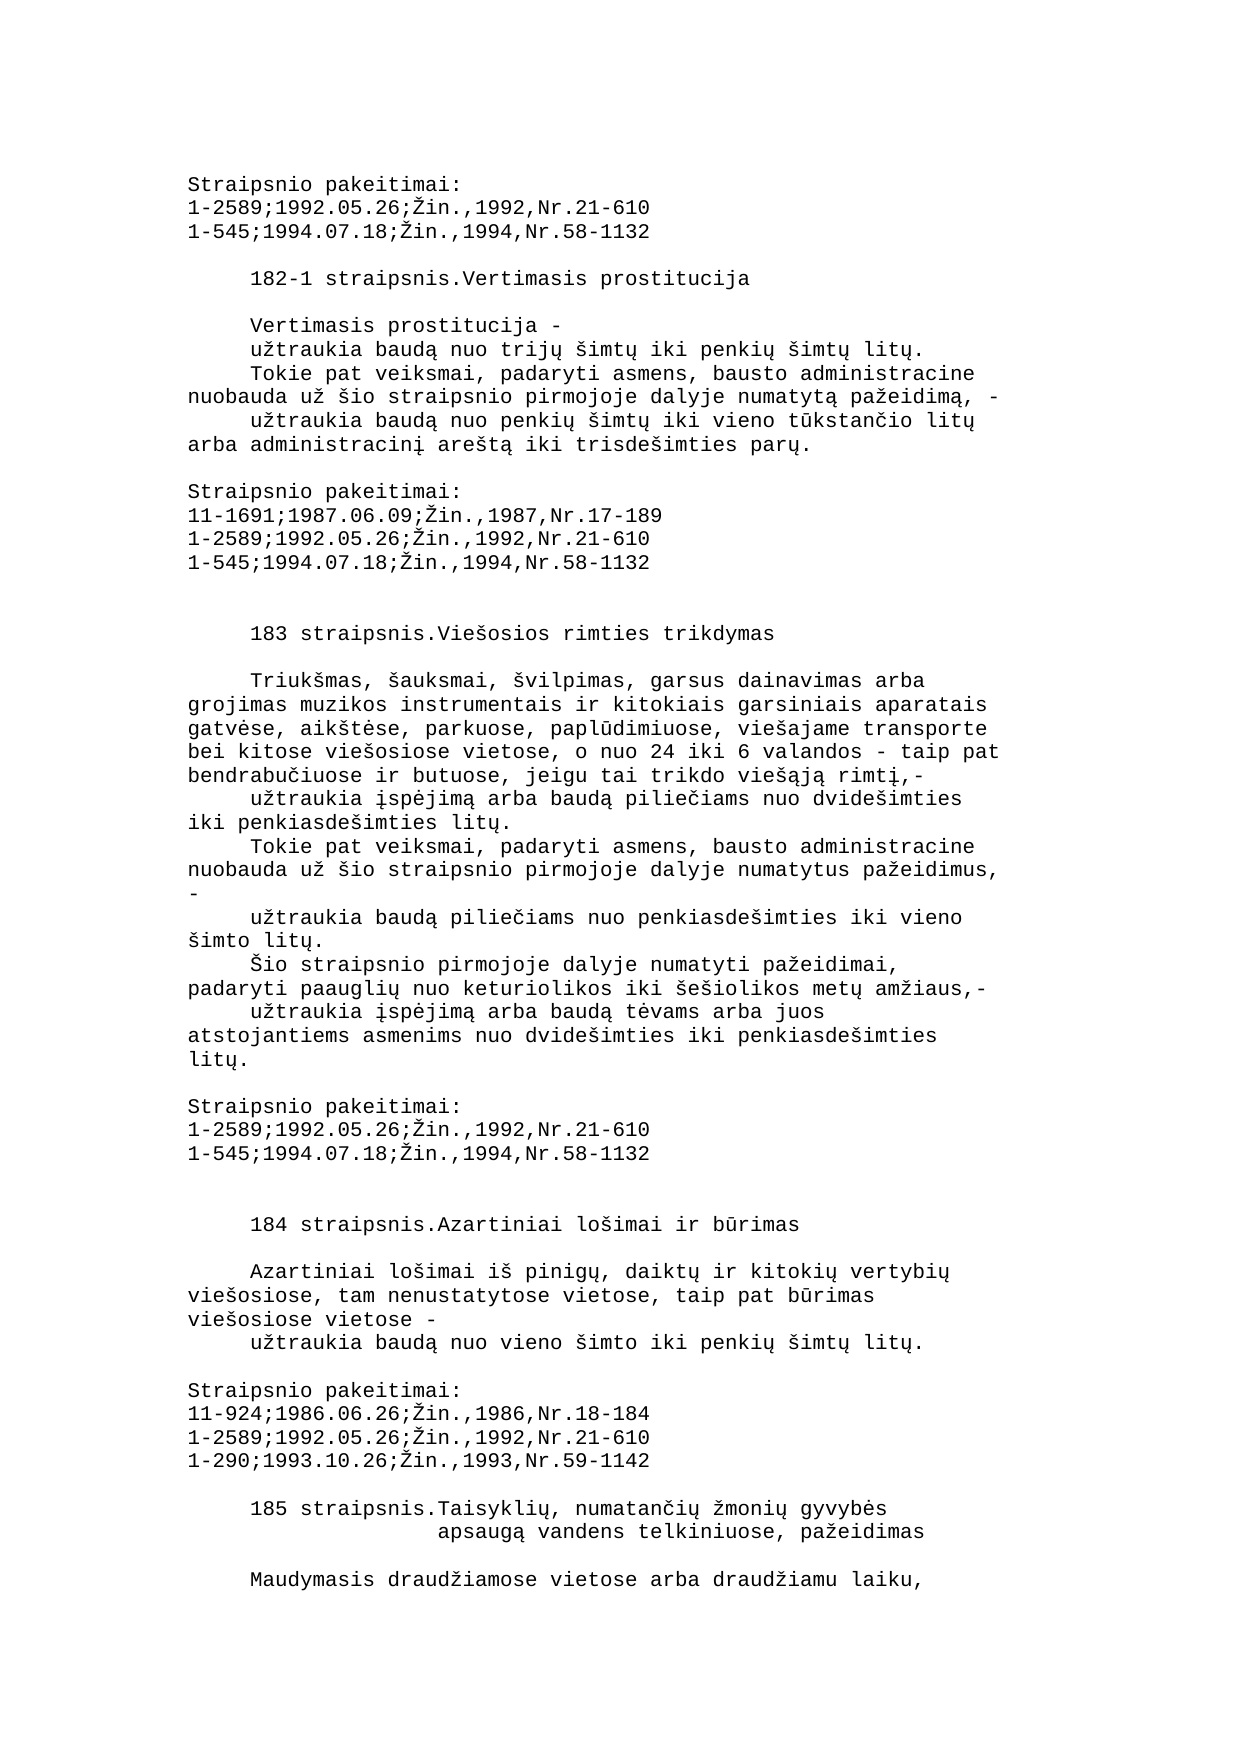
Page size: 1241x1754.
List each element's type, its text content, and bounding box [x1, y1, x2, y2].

text bendrabučiuose ir butuose, jeigu tai trikdo viešąją rimtį,- [187, 765, 1053, 788]
text viešosiose vietose - [187, 1309, 1053, 1332]
text atstojantiems asmenims nuo dvidešimties iki penkiasdešimties [187, 1025, 1053, 1048]
text 184 straipsnis.Azartiniai lošimai ir būrimas [187, 1214, 1053, 1238]
text užtraukia baudą nuo vieno šimto iki penkių šimtų litų. [187, 1332, 1053, 1356]
text bei kitose viešosiose vietose, o nuo 24 iki 6 valandos - taip pat [187, 741, 1053, 765]
text Straipsnio pakeitimai: [187, 1096, 1053, 1119]
text padaryti paauglių nuo keturiolikos iki šešiolikos metų amžiaus,- [187, 978, 1053, 1001]
text 1-2589;1992.05.26;Žin.,1992,Nr.21-610 [187, 1119, 1053, 1143]
text arba administracinį areštą iki trisdešimties parų. [187, 434, 1053, 457]
text Šio straipsnio pirmojoje dalyje numatyti pažeidimai, [187, 954, 1053, 978]
text nuobauda už šio straipsnio pirmojoje dalyje numatytą pažeidimą, - [187, 386, 1053, 410]
text - [187, 883, 1053, 907]
text 182-1 straipsnis.Vertimasis prostitucija [187, 268, 1053, 292]
text užtraukia baudą nuo penkių šimtų iki vieno tūkstančio litų [187, 410, 1053, 434]
text Vertimasis prostitucija - [187, 316, 1053, 339]
text užtraukia įspėjimą arba baudą tėvams arba juos [187, 1001, 1053, 1025]
text 1-2589;1992.05.26;Žin.,1992,Nr.21-610 [187, 1427, 1053, 1451]
text 1-545;1994.07.18;Žin.,1994,Nr.58-1132 [187, 1143, 1053, 1167]
text 1-290;1993.10.26;Žin.,1993,Nr.59-1142 [187, 1451, 1053, 1474]
text 11-924;1986.06.26;Žin.,1986,Nr.18-184 [187, 1403, 1053, 1427]
text gatvėse, aikštėse, parkuose, paplūdimiuose, viešajame transporte [187, 717, 1053, 741]
text Straipsnio pakeitimai: [187, 174, 1053, 197]
text užtraukia baudą piliečiams nuo penkiasdešimties iki vieno [187, 907, 1053, 930]
text 185 straipsnis.Taisyklių, numatančių žmonių gyvybės [187, 1498, 1053, 1521]
text grojimas muzikos instrumentais ir kitokiais garsiniais aparatais [187, 694, 1053, 717]
text Straipsnio pakeitimai: [187, 1379, 1053, 1403]
text viešosiose, tam nenustatytose vietose, taip pat būrimas [187, 1285, 1053, 1309]
text Maudymasis draudžiamose vietose arba draudžiamu laiku, [187, 1569, 1053, 1592]
text 1-545;1994.07.18;Žin.,1994,Nr.58-1132 [187, 552, 1053, 576]
text 11-1691;1987.06.09;Žin.,1987,Nr.17-189 [187, 505, 1053, 528]
text šimto litų. [187, 930, 1053, 954]
text užtraukia įspėjimą arba baudą piliečiams nuo dvidešimties [187, 788, 1053, 812]
text Tokie pat veiksmai, padaryti asmens, bausto administracine [187, 836, 1053, 859]
text Straipsnio pakeitimai: [187, 481, 1053, 505]
text užtraukia baudą nuo trijų šimtų iki penkių šimtų litų. [187, 339, 1053, 363]
text nuobauda už šio straipsnio pirmojoje dalyje numatytus pažeidimus, [187, 859, 1053, 883]
text 1-545;1994.07.18;Žin.,1994,Nr.58-1132 [187, 221, 1053, 244]
text 1-2589;1992.05.26;Žin.,1992,Nr.21-610 [187, 197, 1053, 221]
text iki penkiasdešimties litų. [187, 812, 1053, 836]
text 1-2589;1992.05.26;Žin.,1992,Nr.21-610 [187, 528, 1053, 552]
text Tokie pat veiksmai, padaryti asmens, bausto administracine [187, 363, 1053, 386]
text 183 straipsnis.Viešosios rimties trikdymas [187, 623, 1053, 647]
text Triukšmas, šauksmai, švilpimas, garsus dainavimas arba [187, 670, 1053, 694]
text apsaugą vandens telkiniuose, pažeidimas [187, 1521, 1053, 1545]
text Azartiniai lošimai iš pinigų, daiktų ir kitokių vertybių [187, 1261, 1053, 1285]
text litų. [187, 1048, 1053, 1072]
